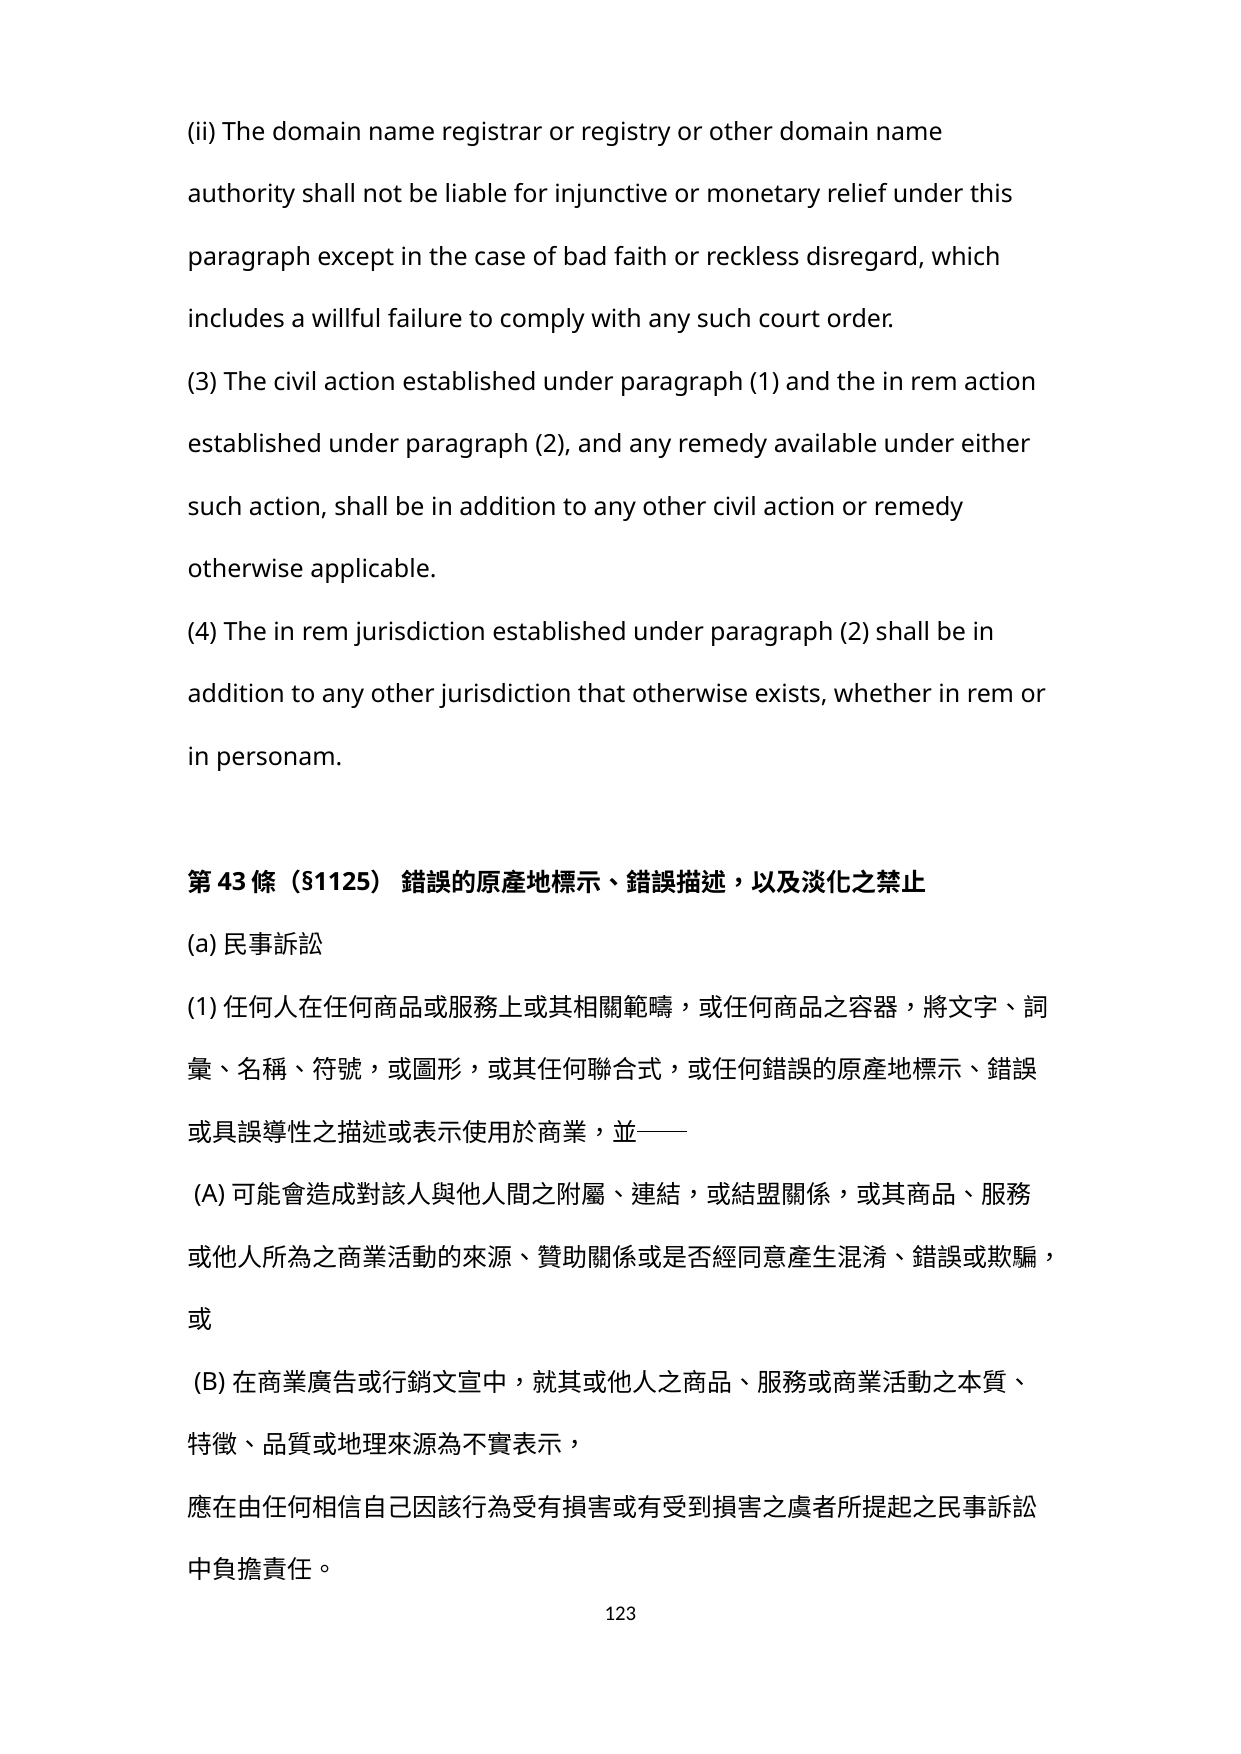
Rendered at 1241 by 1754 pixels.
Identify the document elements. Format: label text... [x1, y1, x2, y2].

text (1) 任何人在任何商品或服務上或其相關範疇，或任何商品之容器，將文字、詞彙、名稱、符號，或圖形，或其任何聯合式，或任何錯誤的原產地標示、錯誤或具誤導性之描述或表示使用於商業，並── [187, 964, 1053, 1151]
text (B) 在商業廣告或行銷文宣中，就其或他人之商品、服務或商業活動之本質、特徵、品質或地理來源為不實表示， [187, 1339, 1053, 1464]
text (4) The in rem jurisdiction established under paragraph (2) shall be in addition to any other jurisdiction that otherwise exists, whether in rem or in personam. [187, 589, 1053, 776]
text (ii) The domain name registrar or registry or other domain name authority shall not be liable for injunctive or monetary relief under this paragraph except in the case of bad faith or reckless disregard, which includes a willful failure to comply with any such court order. [187, 89, 1053, 339]
text 應在由任何相信自己因該行為受有損害或有受到損害之虞者所提起之民事訴訟中負擔責任。 [187, 1464, 1053, 1589]
text (3) The civil action established under paragraph (1) and the in rem action established under paragraph (2), and any remedy available under either such action, shall be in addition to any other civil action or remedy otherwise applicable. [187, 339, 1053, 589]
text 第43條（§1125） 錯誤的原產地標示、錯誤描述，以及淡化之禁止 [187, 839, 1053, 901]
text (a) 民事訴訟 [187, 901, 1053, 964]
text (A) 可能會造成對該人與他人間之附屬、連結，或結盟關係，或其商品、服務或他人所為之商業活動的來源、贊助關係或是否經同意產生混淆、錯誤或欺騙，或 [187, 1151, 1053, 1339]
